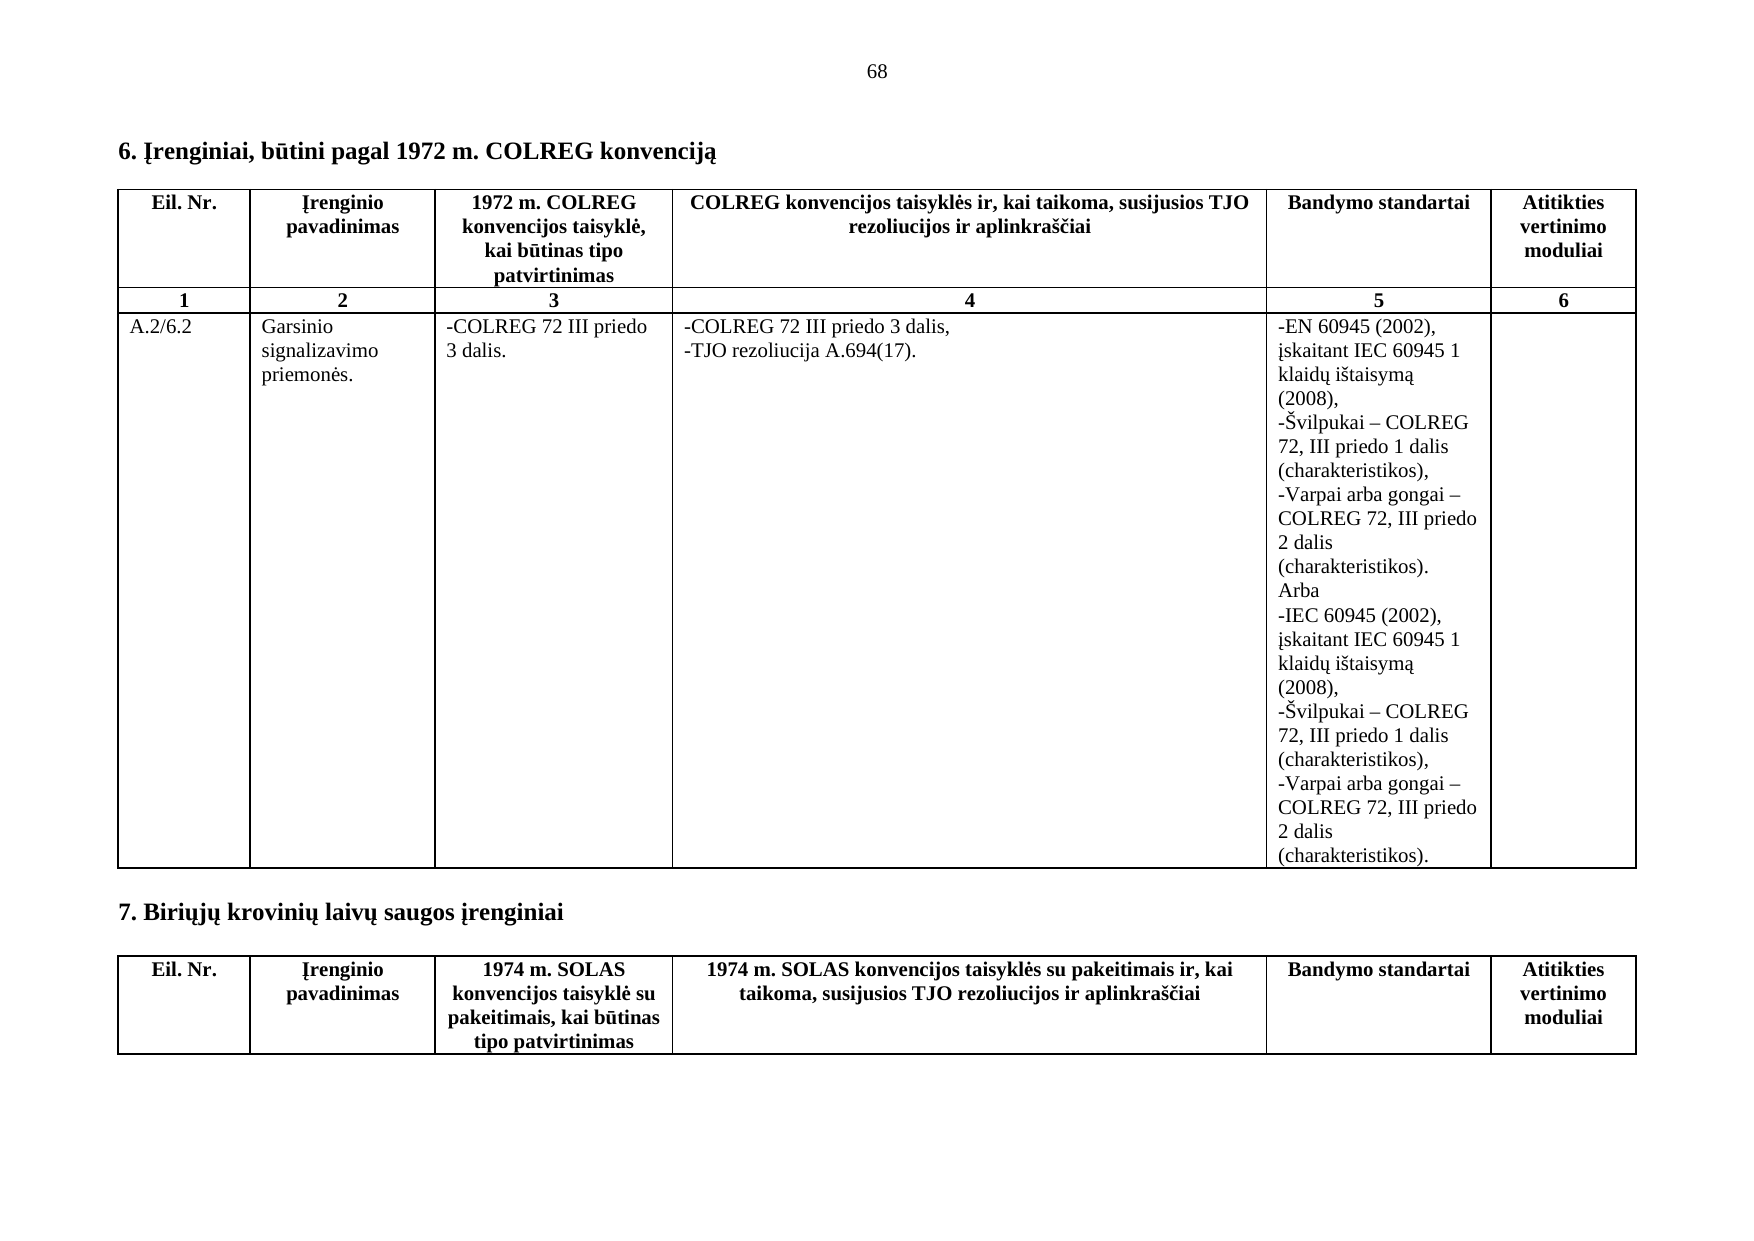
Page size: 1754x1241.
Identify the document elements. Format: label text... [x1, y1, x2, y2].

table_cell Garsinio signalizavimo priemonės. [251, 314, 434, 867]
table_cell -COLREG 72 III priedo 3 dalis, -TJO rezoliucija A.694(17). [673, 314, 1266, 867]
table_cell 5 [1267, 288, 1490, 312]
table_cell 2 [251, 288, 434, 312]
table_header Bandymo standartai [1267, 190, 1490, 287]
table_header COLREG konvencijos taisyklės ir, kai taikoma, susijusios TJO rezoliucijos ir aplinkraščiai [673, 190, 1266, 287]
table_header Įrenginio pavadinimas [251, 190, 434, 287]
table_cell [1492, 314, 1635, 867]
table_header Įrenginio pavadinimas [251, 957, 434, 1053]
table_header Eil. Nr. [119, 190, 249, 287]
table_cell 4 [673, 288, 1266, 312]
text 7. Biriųjų krovinių laivų saugos įrenginiai [118, 897, 1636, 926]
table_cell 1 [119, 288, 249, 312]
table_header Eil. Nr. [119, 957, 249, 1053]
text 6. Įrenginiai, būtini pagal 1972 m. COLREG konvenciją [118, 136, 1636, 165]
table_cell -EN 60945 (2002), įskaitant IEC 60945 1 klaidų ištaisymą (2008), -Švilpukai – COLREG 72, III priedo 1 dalis (charakteristikos), -Varpai arba gongai – COLREG 72, III priedo 2 dalis (charakteristikos). Arba -IEC 60945 (2002), įskaitant IEC 60945 1 klaidų ištaisymą (2008), -Švilpukai – COLREG 72, III priedo 1 dalis (charakteristikos), -Varpai arba gongai – COLREG 72, III priedo 2 dalis (charakteristikos). [1267, 314, 1490, 867]
table_header 1974 m. SOLAS konvencijos taisyklė su pakeitimais, kai būtinas tipo patvirtinimas [436, 957, 672, 1053]
table_header Atitikties vertinimo moduliai [1492, 957, 1635, 1053]
table_header 1972 m. COLREG konvencijos taisyklė, kai būtinas tipo patvirtinimas [436, 190, 672, 287]
table_cell 6 [1492, 288, 1635, 312]
table_cell -COLREG 72 III priedo 3 dalis. [436, 314, 672, 867]
table_header 1974 m. SOLAS konvencijos taisyklės su pakeitimais ir, kai taikoma, susijusios TJO rezoliucijos ir aplinkraščiai [673, 957, 1266, 1053]
table_cell 3 [436, 288, 672, 312]
table_header Atitikties vertinimo moduliai [1492, 190, 1635, 287]
table_cell A.2/6.2 [119, 314, 249, 867]
table_header Bandymo standartai [1267, 957, 1490, 1053]
